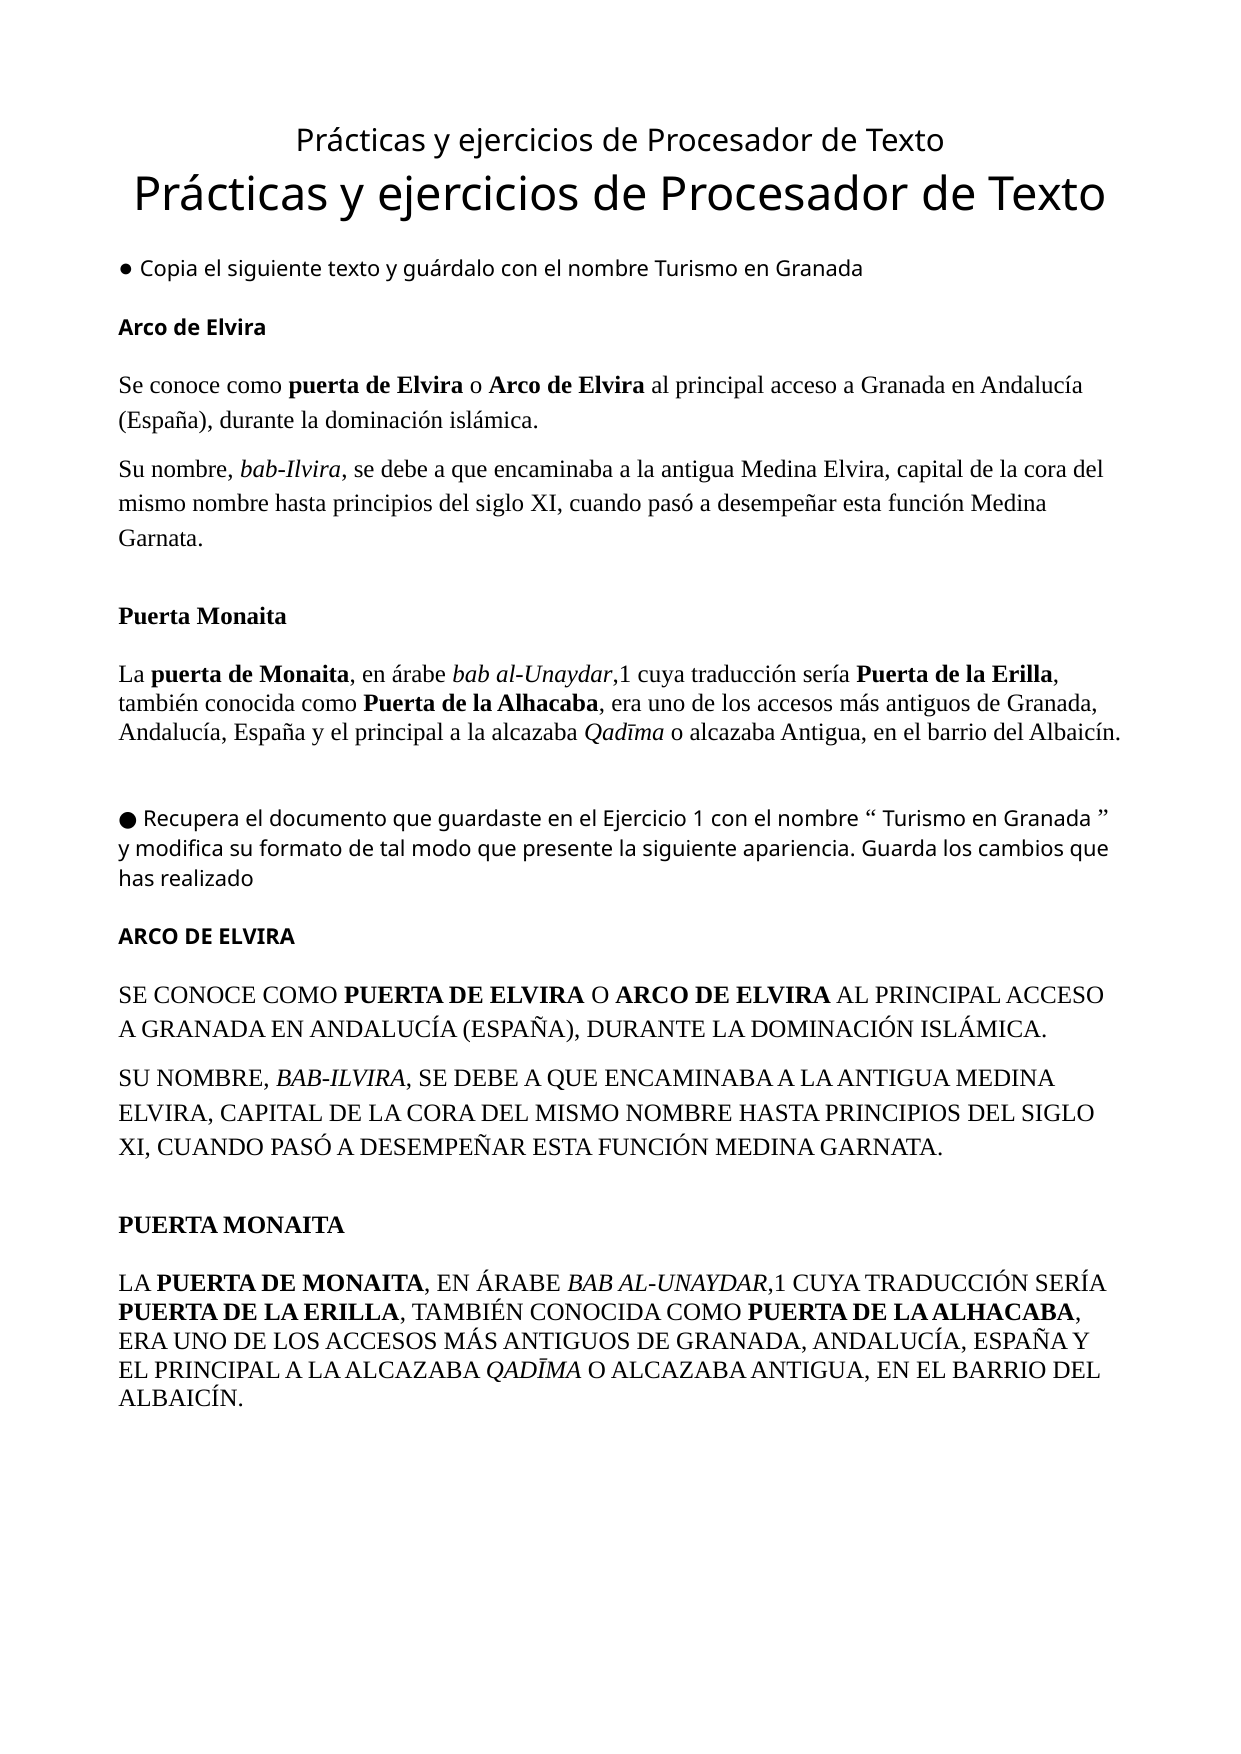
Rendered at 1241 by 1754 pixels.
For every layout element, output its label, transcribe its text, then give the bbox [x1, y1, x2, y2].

text LA PUERTA DE MONAITA, EN ÁRABE BAB AL-UNAYDAR,1 CUYA TRADUCCIÓN SERÍA PUERTA DE LA ERILLA, TAMBIÉN CONOCIDA COMO PUERTA DE LA ALHACABA, ERA UNO DE LOS ACCESOS MÁS ANTIGUOS DE GRANADA, ANDALUCÍA, ESPAÑA Y EL PRINCIPAL A LA ALCAZABA QADĪMA O ALCAZABA ANTIGUA, EN EL BARRIO DEL ALBAICÍN. [118, 1268, 1122, 1412]
text SU NOMBRE, BAB-ILVIRA, SE DEBE A QUE ENCAMINABA A LA ANTIGUA MEDINA ELVIRA, CAPITAL DE LA CORA DEL MISMO NOMBRE HASTA PRINCIPIOS DEL SIGLO XI, CUANDO PASÓ A DESEMPEÑAR ESTA FUNCIÓN MEDINA GARNATA. [118, 1063, 1122, 1161]
text ARCO DE ELVIRA [118, 921, 1122, 951]
text ● Recupera el documento que guardaste en el Ejercicio 1 con el nombre “ Turismo en Granada ” y modifica su formato de tal modo que presente la siguiente apariencia. Guarda los cambios que has realizado [118, 803, 1122, 892]
text Se conoce como puerta de Elvira o Arco de Elvira al principal acceso a Granada en Andalucía (España), durante la dominación islámica. [118, 370, 1122, 434]
text SE CONOCE COMO PUERTA DE ELVIRA O ARCO DE ELVIRA AL PRINCIPAL ACCESO A GRANADA EN ANDALUCÍA (ESPAÑA), DURANTE LA DOMINACIÓN ISLÁMICA. [118, 980, 1122, 1043]
text PUERTA MONAITA [118, 1210, 1122, 1239]
text ● Copia el siguiente texto y guárdalo con el nombre Turismo en Granada [118, 253, 1122, 283]
text La puerta de Monaita, en árabe bab al-Unaydar,1 cuya traducción sería Puerta de la Erilla, también conocida como Puerta de la Alhacaba, era uno de los accesos más antiguos de Granada, Andalucía, España y el principal a la alcazaba Qadīma o alcazaba Antigua, en el barrio del Albaicín. [118, 659, 1122, 746]
text Puerta Monaita [118, 601, 1122, 629]
text Prácticas y ejercicios de Procesador de Texto [118, 161, 1122, 224]
text Arco de Elvira [118, 312, 1122, 342]
text Su nombre, bab-Ilvira, se debe a que encaminaba a la antigua Medina Elvira, capital de la cora del mismo nombre hasta principios del siglo XI, cuando pasó a desempeñar esta función Medina Garnata. [118, 454, 1122, 552]
text Prácticas y ejercicios de Procesador de Texto [118, 118, 1122, 161]
